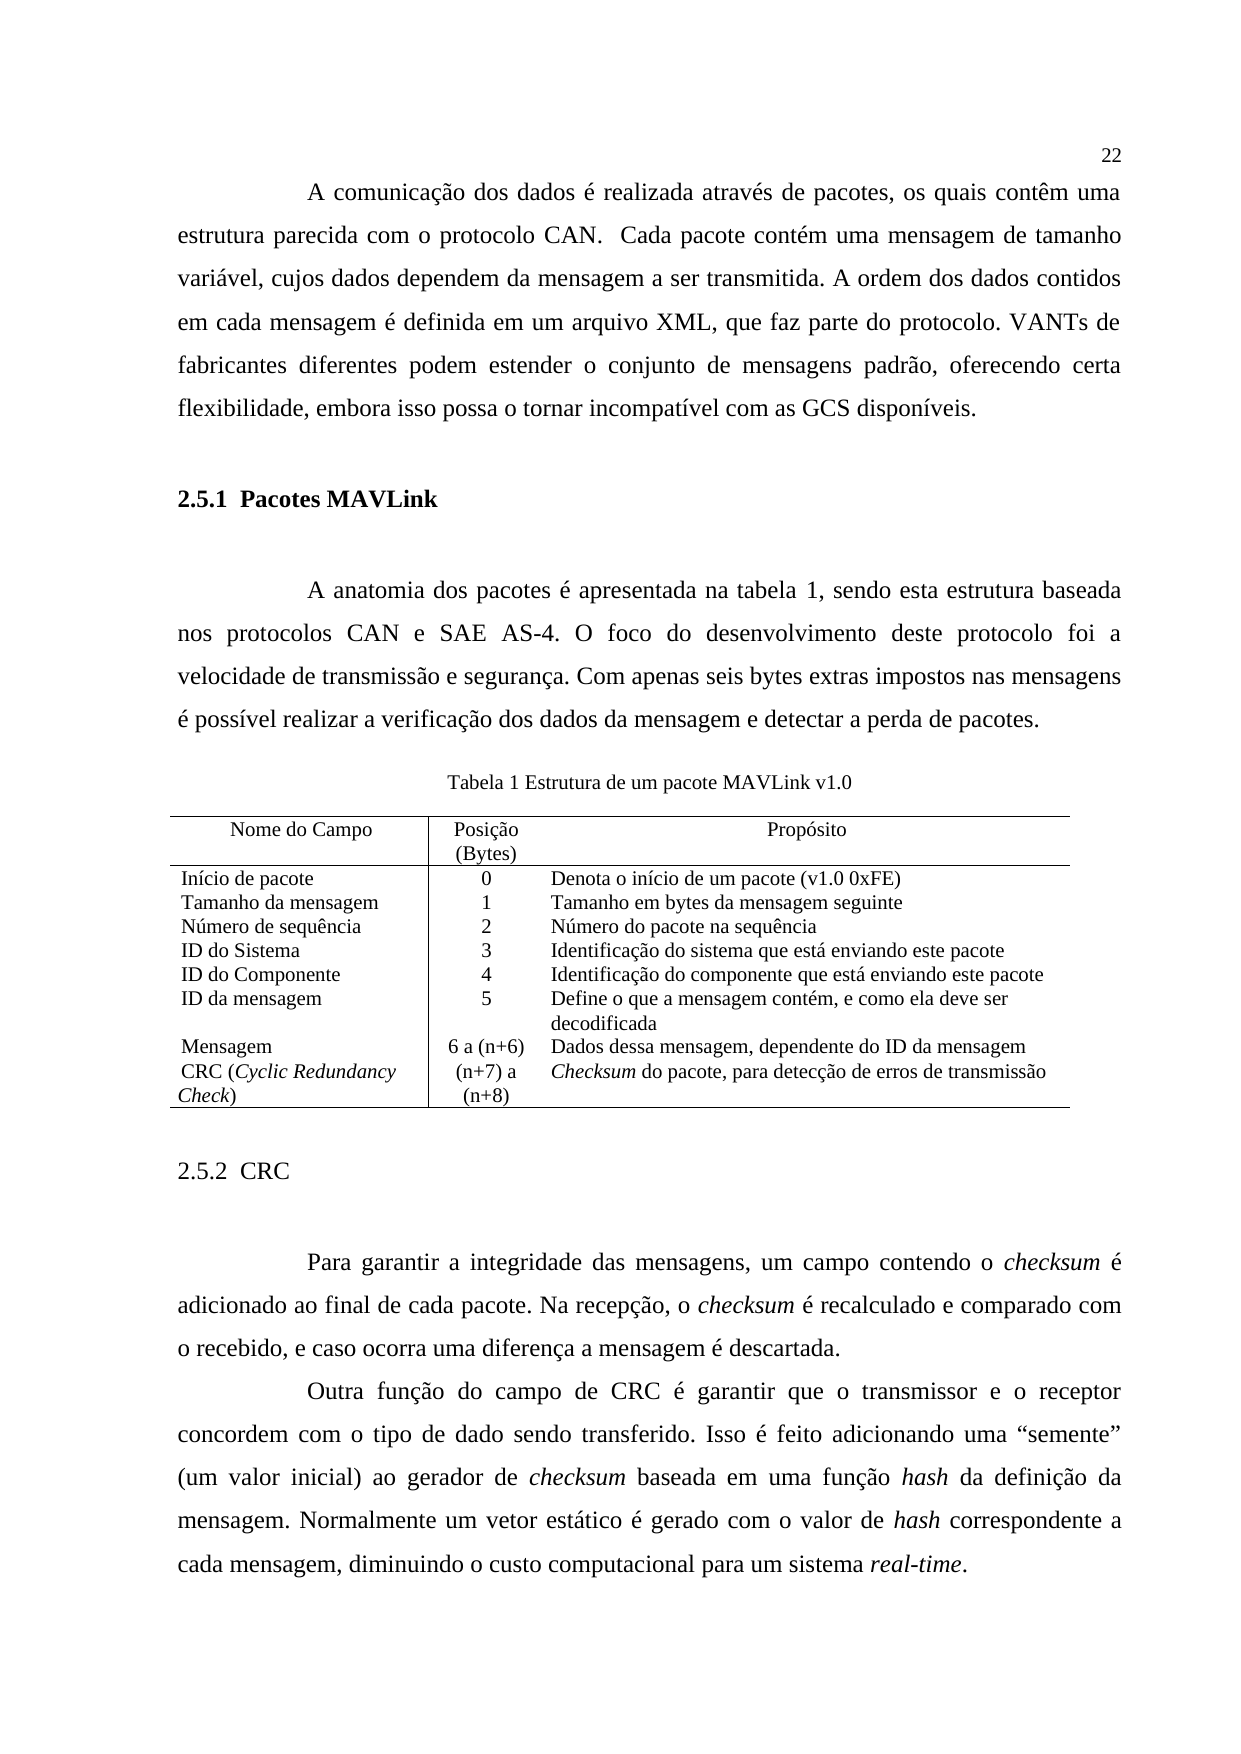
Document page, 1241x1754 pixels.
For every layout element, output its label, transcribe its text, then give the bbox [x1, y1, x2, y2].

table_cell Define o que a mensagem contém, e como ela deve ser decodificada [543, 986, 1070, 1034]
table_cell CRC (Cyclic Redundancy Check) [170, 1059, 428, 1107]
text Tabela 1 Estrutura de um pacote MAVLink v1.0 [177, 770, 1122, 794]
table_cell Início de pacote [170, 866, 428, 890]
table_cell 6 a (n+6) [429, 1035, 543, 1058]
table_cell (n+7) a (n+8) [429, 1059, 543, 1107]
table_cell 2 [429, 914, 543, 938]
subtitle Pacotes MAVLink [177, 484, 1122, 513]
table_cell Número de sequência [170, 914, 428, 938]
table_header Posição (Bytes) [429, 817, 543, 865]
table_cell 0 [429, 866, 543, 890]
table_cell ID do Componente [170, 962, 428, 986]
text A comunicação dos dados é realizada através de pacotes, os quais contêm uma estrutura parecida com o protocolo CAN. Cada pacote contém uma mensagem de tamanho variável, cujos dados dependem da mensagem a ser transmitida. A ordem dos dados contidos em cada mensagem é definida em um arquivo XML, que faz parte do protocolo. VANTs de fabricantes diferentes podem estender o conjunto de mensagens padrão, oferecendo certa flexibilidade, embora isso possa o tornar incompatível com as GCS disponíveis. [177, 177, 1122, 422]
text Para garantir a integridade das mensagens, um campo contendo o checksum é adicionado ao final de cada pacote. Na recepção, o checksum é recalculado e comparado com o recebido, e caso ocorra uma diferença a mensagem é descartada. [177, 1247, 1122, 1362]
text A anatomia dos pacotes é apresentada na tabela 1, sendo esta estrutura baseada nos protocolos CAN e SAE AS-4. O foco do desenvolvimento deste protocolo foi a velocidade de transmissão e segurança. Com apenas seis bytes extras impostos nas mensagens é possível realizar a verificação dos dados da mensagem e detectar a perda de pacotes. [177, 575, 1122, 733]
table_cell 4 [429, 962, 543, 986]
table_cell 1 [429, 890, 543, 914]
text Outra função do campo de CRC é garantir que o transmissor e o receptor concordem com o tipo de dado sendo transferido. Isso é feito adicionando uma “semente” (um valor inicial) ao gerador de checksum baseada em uma função hash da definição da mensagem. Normalmente um vetor estático é gerado com o valor de hash correspondente a cada mensagem, diminuindo o custo computacional para um sistema real-time. [177, 1376, 1122, 1577]
table_cell Denota o início de um pacote (v1.0 0xFE) [543, 866, 1070, 890]
table_cell Checksum do pacote, para detecção de erros de transmissão [543, 1059, 1070, 1107]
table_cell Tamanho em bytes da mensagem seguinte [543, 890, 1070, 914]
table_cell Mensagem [170, 1035, 428, 1058]
table_cell Identificação do sistema que está enviando este pacote [543, 938, 1070, 962]
table_cell ID do Sistema [170, 938, 428, 962]
table_cell ID da mensagem [170, 986, 428, 1034]
table_cell Identificação do componente que está enviando este pacote [543, 962, 1070, 986]
table_header Nome do Campo [170, 817, 428, 865]
table_cell Número do pacote na sequência [543, 914, 1070, 938]
table_cell 5 [429, 986, 543, 1034]
table_header Propósito [543, 817, 1070, 865]
table_cell Tamanho da mensagem [170, 890, 428, 914]
table_cell 3 [429, 938, 543, 962]
table_cell Dados dessa mensagem, dependente do ID da mensagem [543, 1035, 1070, 1058]
subtitle CRC [177, 1156, 1122, 1184]
